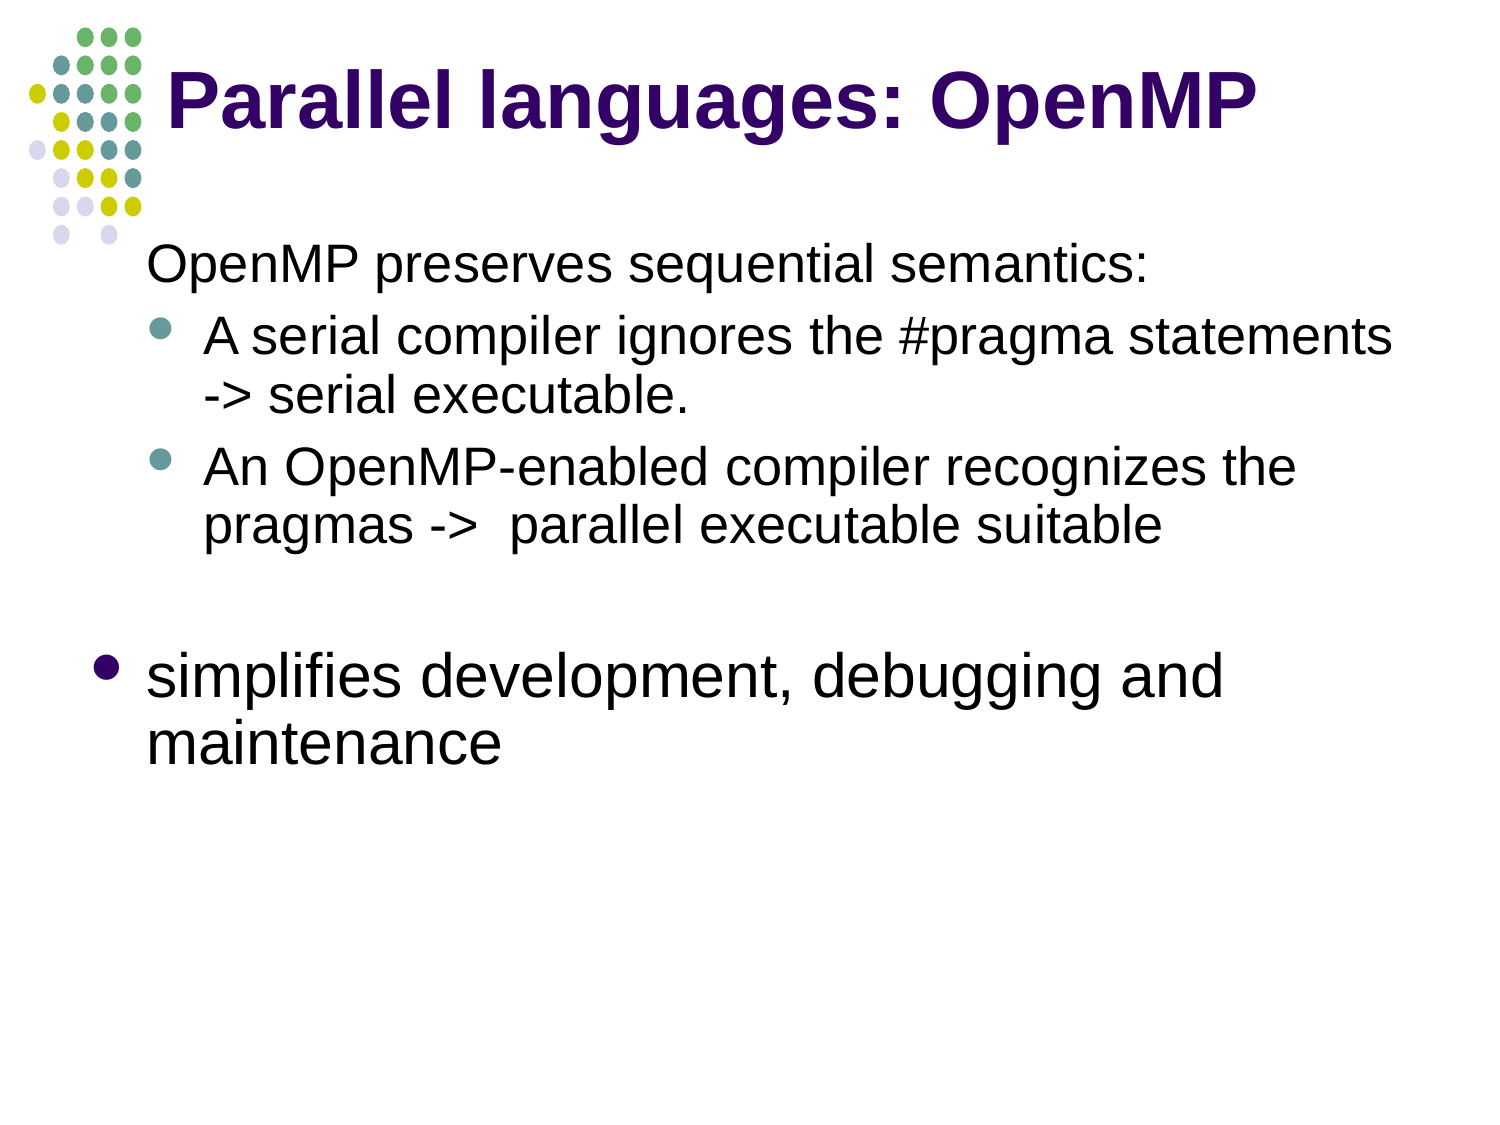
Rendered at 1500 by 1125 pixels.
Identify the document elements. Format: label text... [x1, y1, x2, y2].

list OpenMP preserves sequential semantics: A serial compiler ignores the #pragma statements -> serial executable. An OpenMP-enabled compiler recognizes the pragmas -> parallel executable suitable simplifies development, debugging and maintenance [75, 228, 1426, 1006]
title Parallel languages: OpenMP [151, 40, 1390, 176]
